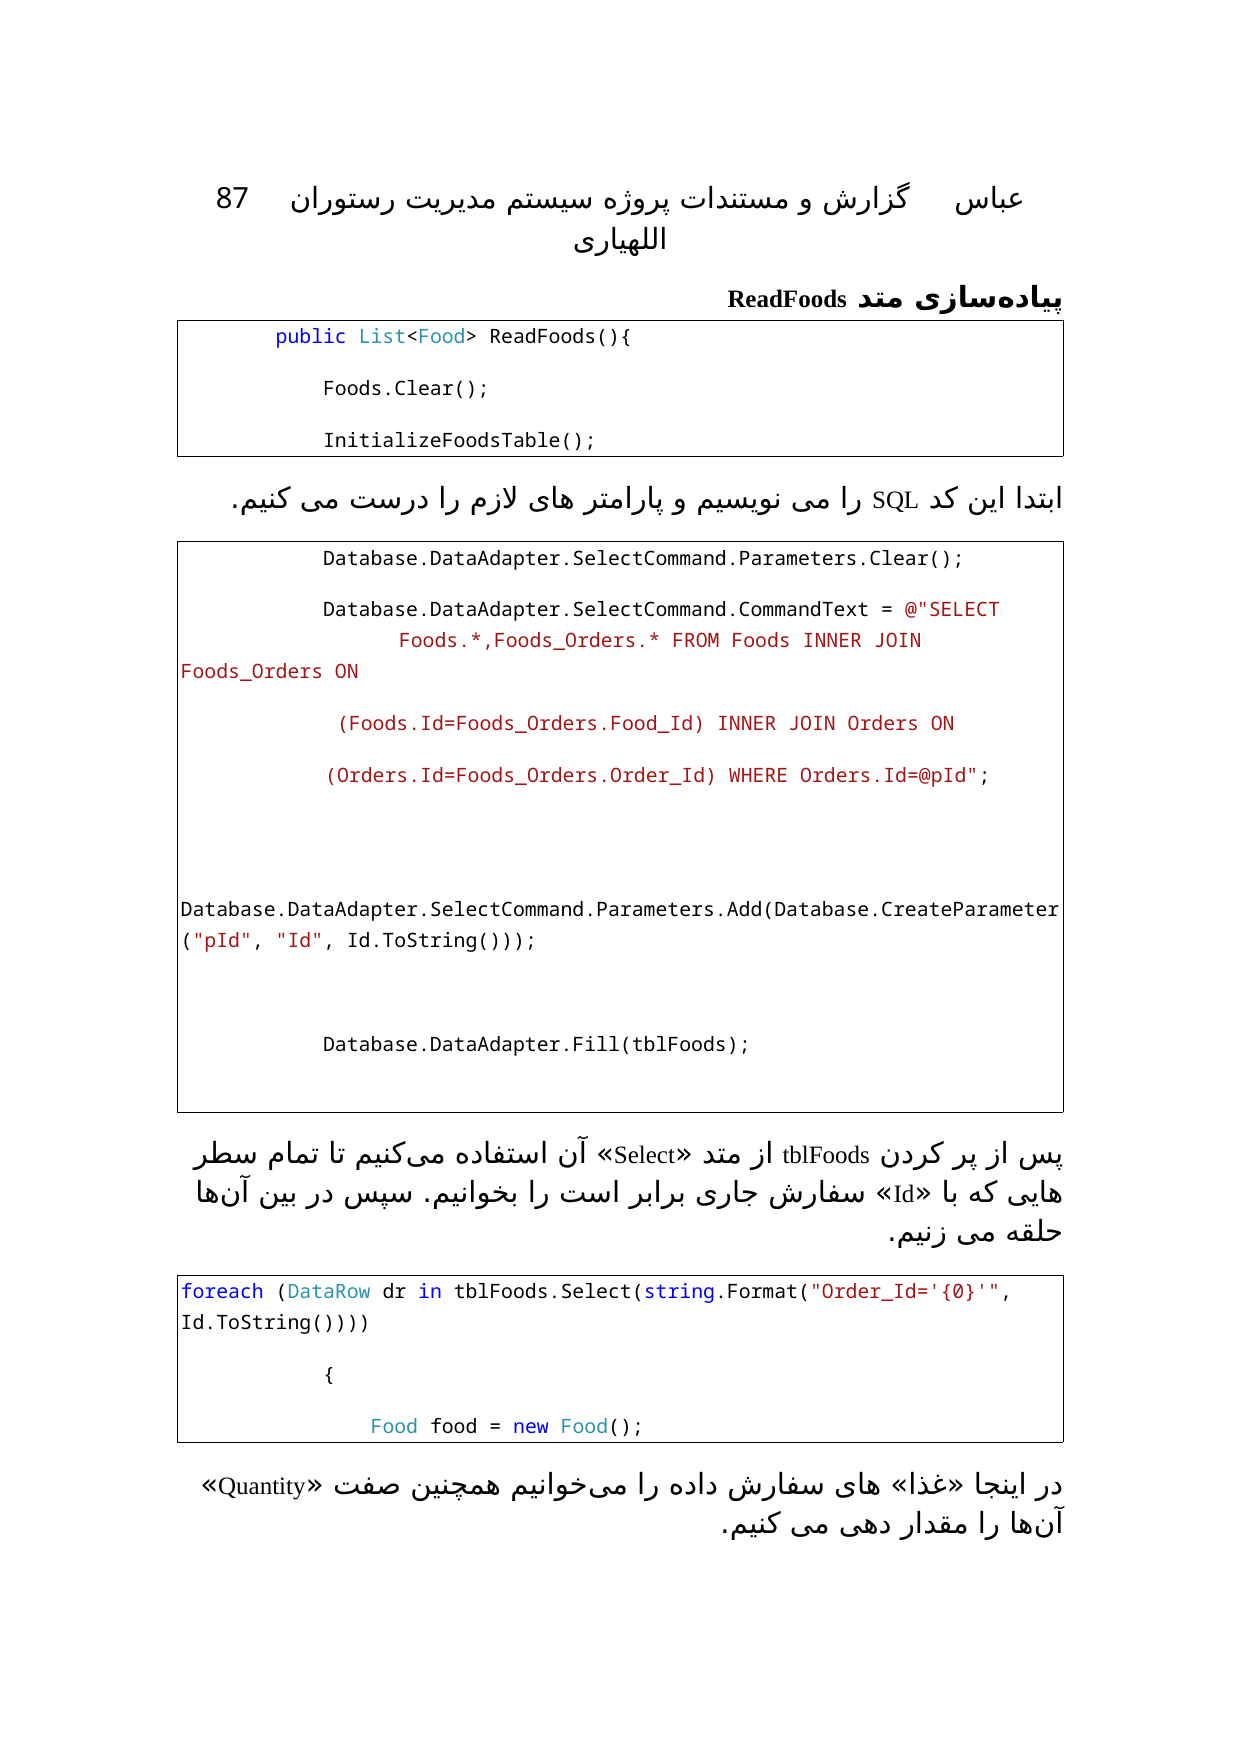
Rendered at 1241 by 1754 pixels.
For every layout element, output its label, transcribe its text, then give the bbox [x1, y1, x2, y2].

text در اینجا «غذا» های سفارش داده را می‌خوانیم همچنین صفت «Quantity» آن‌ها را مقدار دهی می کنیم. [177, 1467, 1063, 1540]
text پس از پر کردن tblFoods از متد «Select» آن استفاده می‌کنیم تا تمام سطر هایی که با «Id» سفارش جاری برابر است را بخوانیم. سپس در بین آن‌ها حلقه می زنیم. [177, 1137, 1063, 1249]
text foreach (DataRow dr in tblFoods.Select(string.Format("Order_Id='{0}'", Id.ToString()))) [178, 1276, 1063, 1336]
text Database.DataAdapter.SelectCommand.Parameters.Add(Database.CreateParameter("pId", "Id", Id.ToString())); [178, 862, 1063, 953]
text { [178, 1357, 1063, 1387]
subtitle پیاده‌سازی متد ReadFoods [177, 281, 1063, 314]
text Database.DataAdapter.Fill(tblFoods); [178, 1027, 1063, 1057]
text (Orders.Id=Foods_Orders.Order_Id) WHERE Orders.Id=@pId"; [178, 758, 1063, 788]
text Database.DataAdapter.SelectCommand.CommandText = @"SELECT Foods.*,Foods_Orders.* FROM Foods INNER JOIN Foods_Orders ON [178, 593, 1063, 684]
text InitializeFoodsTable(); [178, 423, 1063, 456]
text Food food = new Food(); [178, 1409, 1063, 1442]
text Foods.Clear(); [178, 371, 1063, 401]
text ابتدا این کد SQL را می نویسیم و پارامتر های لازم را درست می کنیم. [177, 481, 1063, 515]
text public List<Food> ReadFoods(){ [178, 321, 1063, 349]
text (Foods.Id=Foods_Orders.Food_Id) INNER JOIN Orders ON [178, 706, 1063, 736]
text Database.DataAdapter.SelectCommand.Parameters.Clear(); [178, 542, 1063, 571]
